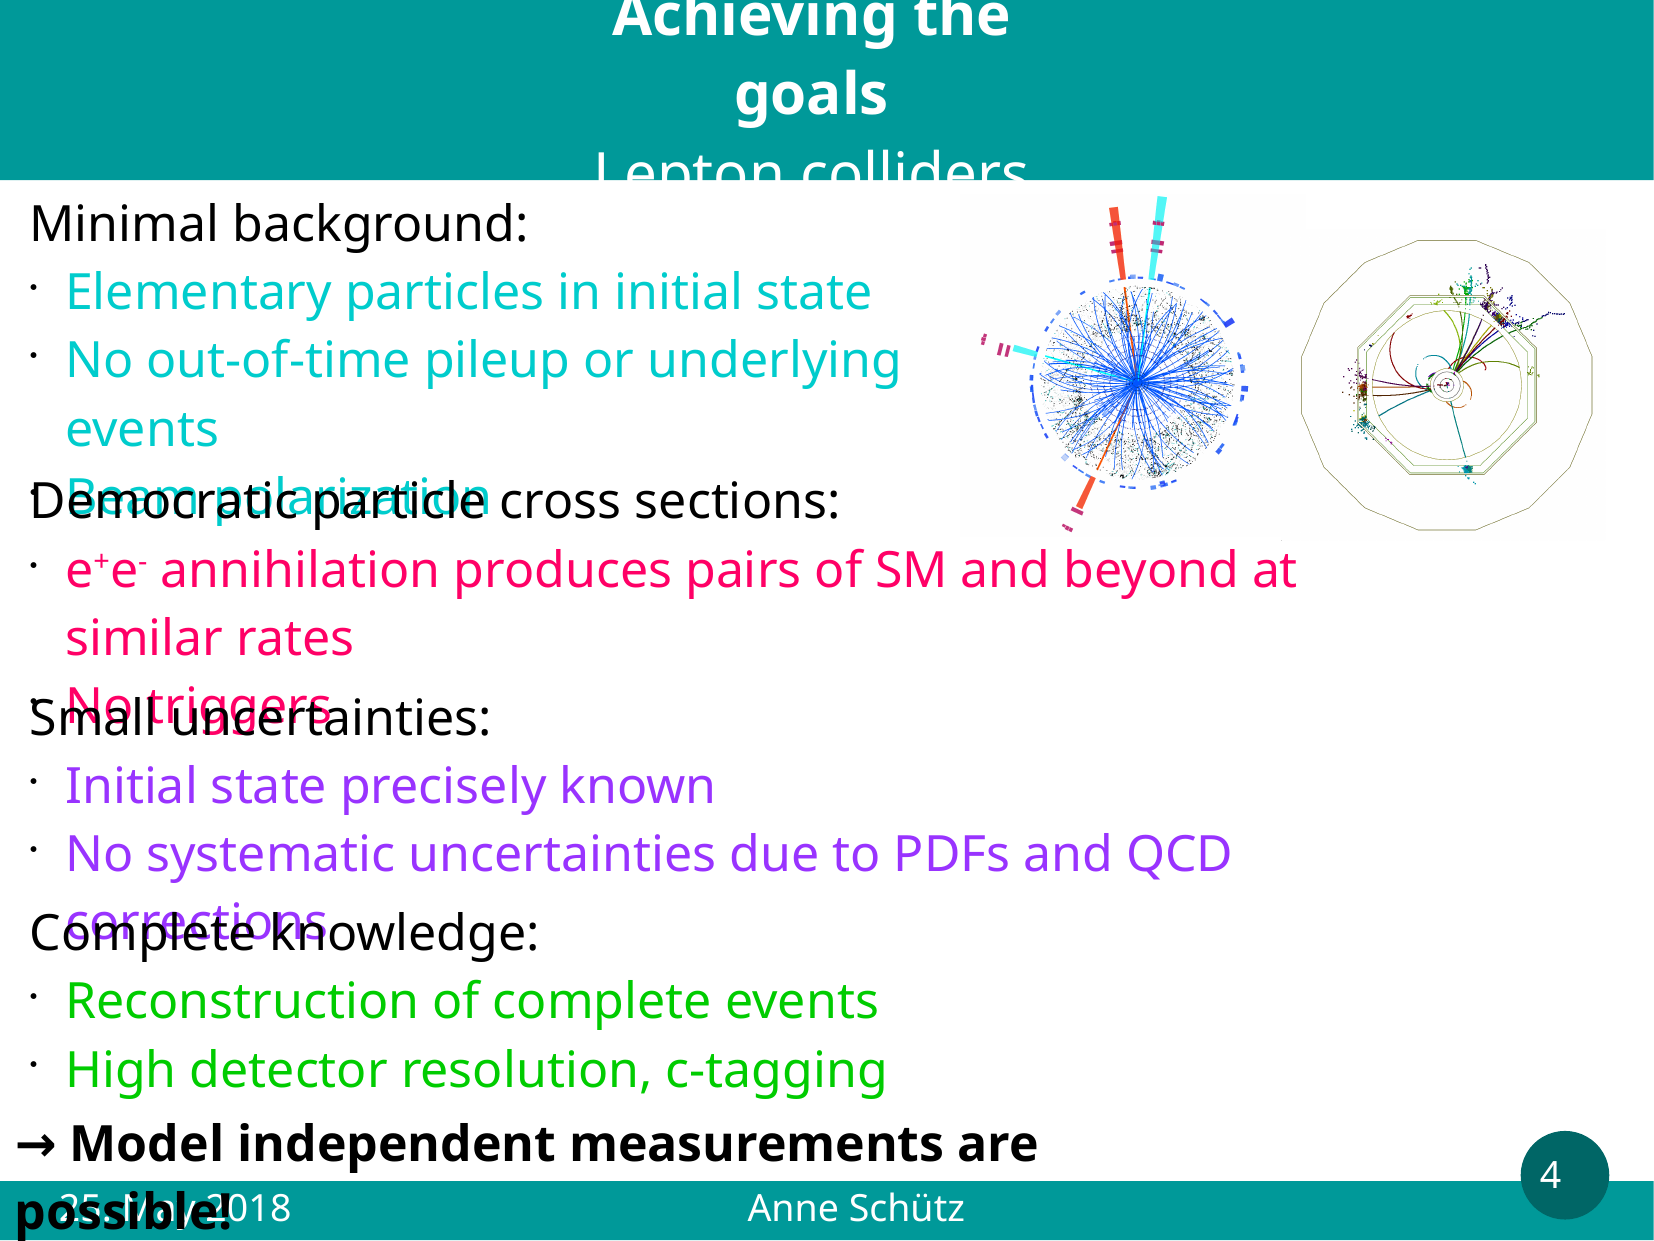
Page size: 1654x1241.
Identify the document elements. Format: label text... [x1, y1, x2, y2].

picture [960, 194, 1606, 541]
text_box Democratic particle cross sections: e+e- annihilation produces pairs of SM and beyond at similar rates No triggers [15, 458, 1366, 689]
text_box Complete knowledge: Reconstruction of complete events High detector resolution, c-tagging [15, 889, 1231, 1121]
text_box → Model independent measurements are possible! [0, 1100, 1216, 1188]
text_box Minimal background: Elementary particles in initial state No out-of-time pileup or underlying events Beam polarization [15, 180, 931, 458]
text_box Small uncertainties: Initial state precisely known No systematic uncertainties due to PDFs and QCD corrections [15, 674, 1306, 905]
title Achieving the goals Lepton colliders [593, 7, 1060, 177]
